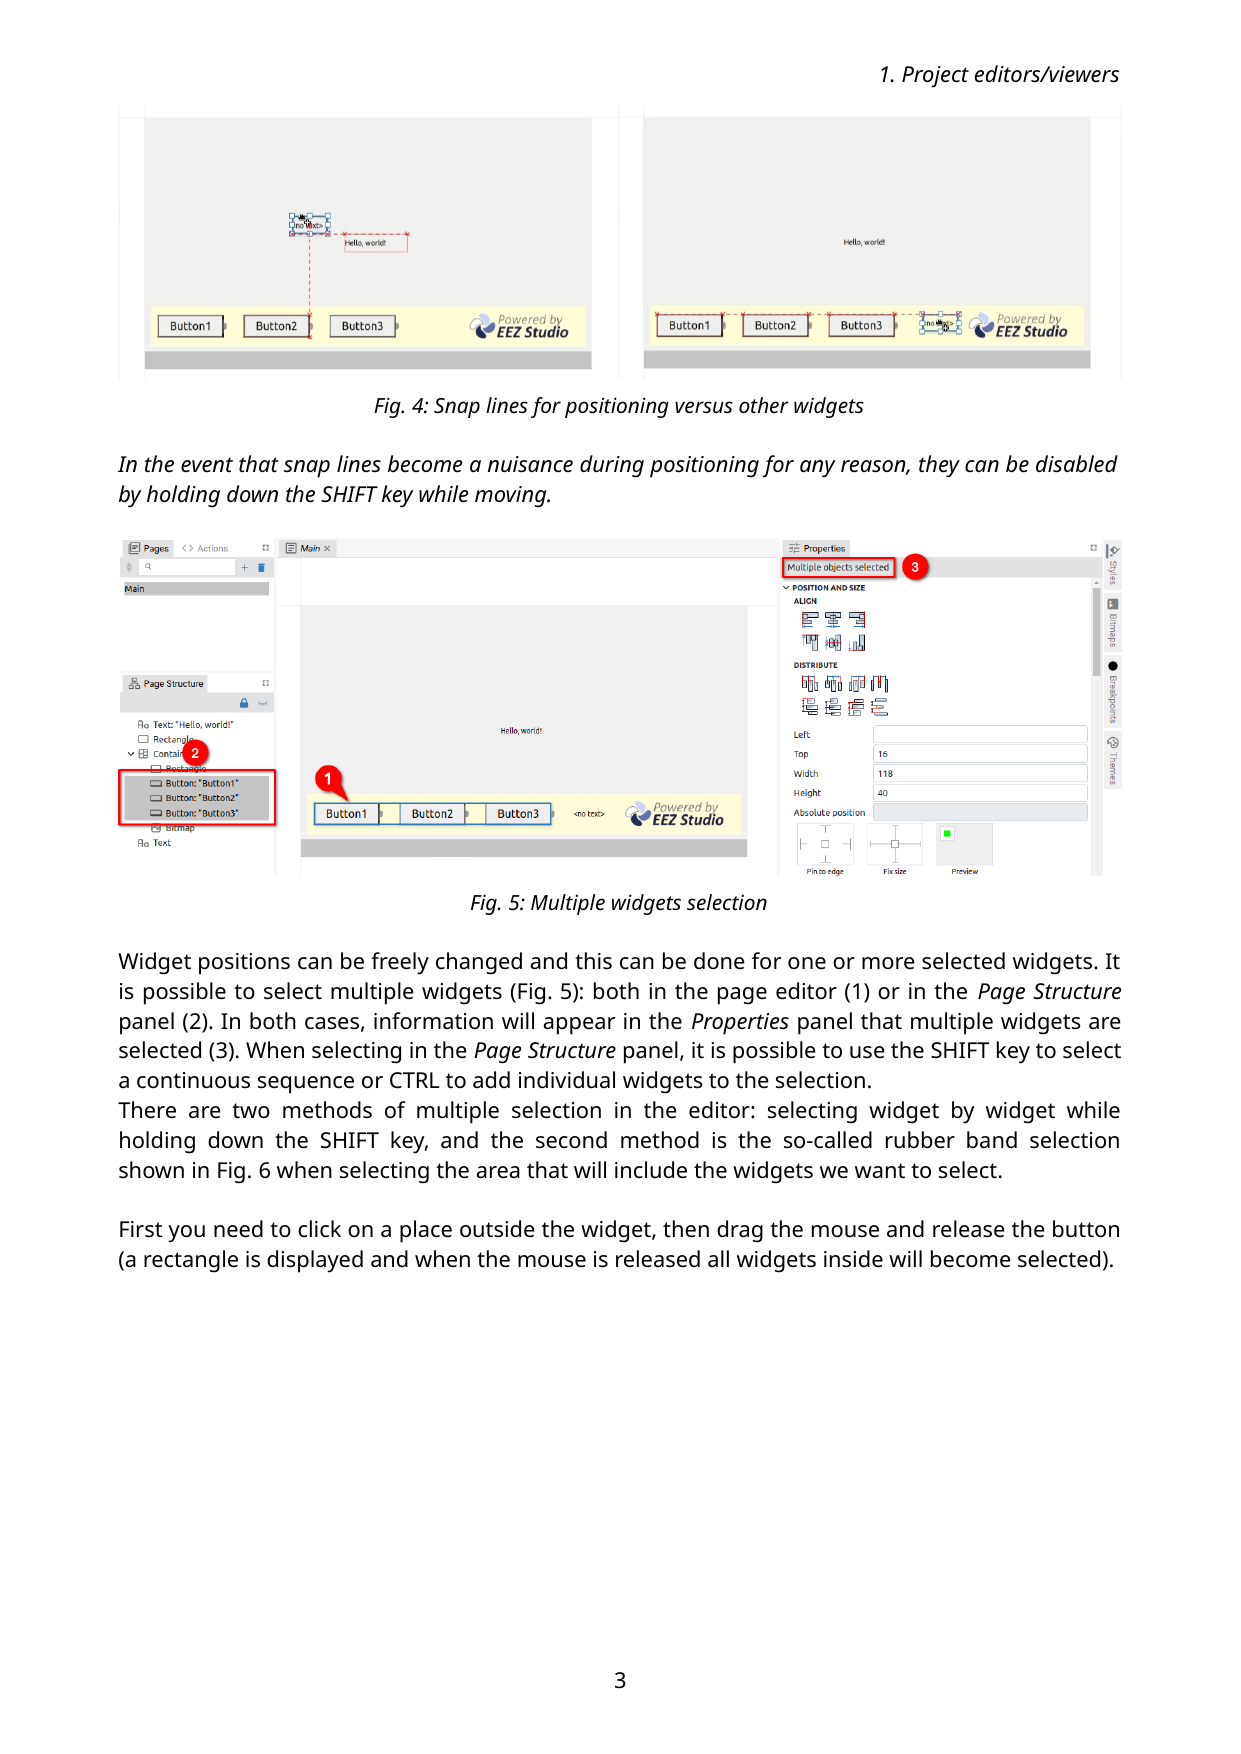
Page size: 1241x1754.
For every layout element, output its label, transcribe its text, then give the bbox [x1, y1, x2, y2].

text Widget positions can be freely changed and this can be done for one or more selected widgets. It is possible to select multiple widgets (Fig. 5): both in the page editor (1) or in the Page Structure panel (2). In both cases, information will appear in the Properties panel that multiple widgets are selected (3). When selecting in the Page Structure panel, it is possible to use the SHIFT key to select a continuous sequence or CTRL to add individual widgets to the selection. [118, 946, 1122, 1095]
text Fig. 4: Snap lines for positioning versus other widgets [118, 379, 1122, 419]
picture [118, 538, 1123, 876]
text There are two methods of multiple selection in the editor: selecting widget by widget while holding down the SHIFT key, and the second method is the so-called rubber band selection shown in Fig. 6 when selecting the area that will include the widgets we want to select. [118, 1095, 1122, 1184]
picture [118, 106, 1123, 379]
text Fig. 5: Multiple widgets selection [118, 876, 1122, 916]
text First you need to click on a place outside the widget, then drag the mouse and release the button (a rectangle is displayed and when the mouse is released all widgets inside will become selected). [118, 1214, 1122, 1274]
text In the event that snap lines become a nuisance during positioning for any reason, they can be disabled by holding down the SHIFT key while moving. [118, 449, 1122, 509]
